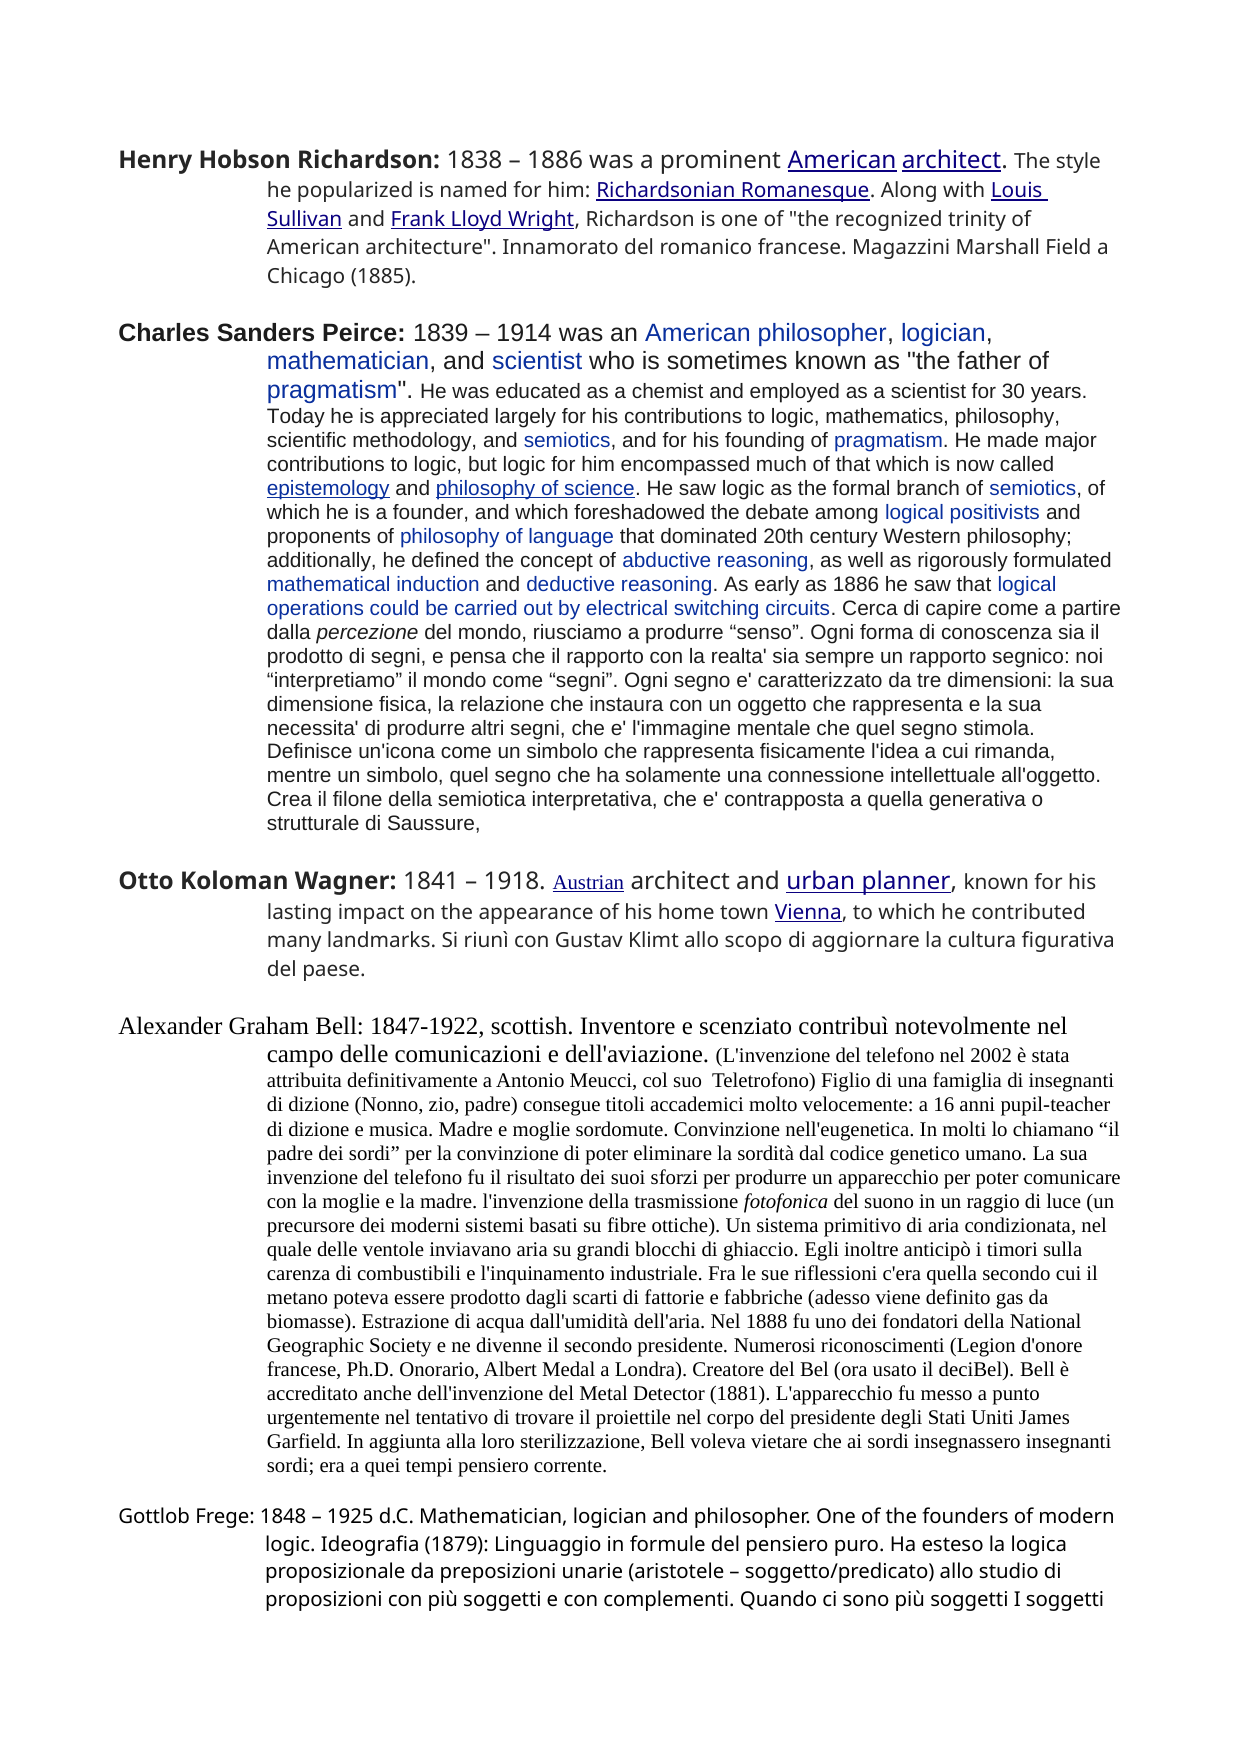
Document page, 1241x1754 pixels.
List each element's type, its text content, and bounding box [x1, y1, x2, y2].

text Alexander Graham Bell: 1847-1922, scottish. Inventore e scenziato contribuì notevolmente nel campo delle comunicazioni e dell'aviazione. (L'invenzione del telefono nel 2002 è stata attribuita definitivamente a Antonio Meucci, col suo Teletrofono) Figlio di una famiglia di insegnanti di dizione (Nonno, zio, padre) consegue titoli accademici molto velocemente: a 16 anni pupil-teacher di dizione e musica. Madre e moglie sordomute. Convinzione nell'eugenetica. In molti lo chiamano “il padre dei sordi” per la convinzione di poter eliminare la sordità dal codice genetico umano. La sua invenzione del telefono fu il risultato dei suoi sforzi per produrre un apparecchio per poter comunicare con la moglie e la madre. l'invenzione della trasmissione fotofonica del suono in un raggio di luce (un precursore dei moderni sistemi basati su fibre ottiche). Un sistema primitivo di aria condizionata, nel quale delle ventole inviavano aria su grandi blocchi di ghiaccio. Egli inoltre anticipò i timori sulla carenza di combustibili e l'inquinamento industriale. Fra le sue riflessioni c'era quella secondo cui il metano poteva essere prodotto dagli scarti di fattorie e fabbriche (adesso viene definito gas da biomasse). Estrazione di acqua dall'umidità dell'aria. Nel 1888 fu uno dei fondatori della National Geographic Society e ne divenne il secondo presidente. Numerosi riconoscimenti (Legion d'onore francese, Ph.D. Onorario, Albert Medal a Londra). Creatore del Bel (ora usato il deciBel). Bell è accreditato anche dell'invenzione del Metal Detector (1881). L'apparecchio fu messo a punto urgentemente nel tentativo di trovare il proiettile nel corpo del presidente degli Stati Uniti James Garfield. In aggiunta alla loro sterilizzazione, Bell voleva vietare che ai sordi insegnassero insegnanti sordi; era a quei tempi pensiero corrente. [118, 1011, 1122, 1477]
text Gottlob Frege: 1848 – 1925 d.C. Mathematician, logician and philosopher. One of the founders of modern logic. Ideografia (1879): Linguaggio in formule del pensiero puro. Ha esteso la logica proposizionale da preposizioni unarie (aristotele – soggetto/predicato) allo studio di proposizioni con più soggetti e con complementi. Quando ci sono più soggetti I soggetti [118, 1501, 1122, 1612]
text Charles Sanders Peirce: 1839 – 1914 was an American philosopher, logician, mathematician, and scientist who is sometimes known as "the father of pragmatism". He was educated as a chemist and employed as a scientist for 30 years. Today he is appreciated largely for his contributions to logic, mathematics, philosophy, scientific methodology, and semiotics, and for his founding of pragmatism. He made major contributions to logic, but logic for him encompassed much of that which is now called epistemology and philosophy of science. He saw logic as the formal branch of semiotics, of which he is a founder, and which foreshadowed the debate among logical positivists and proponents of philosophy of language that dominated 20th century Western philosophy; additionally, he defined the concept of abductive reasoning, as well as rigorously formulated mathematical induction and deductive reasoning. As early as 1886 he saw that logical operations could be carried out by electrical switching circuits. Cerca di capire come a partire dalla percezione del mondo, riusciamo a produrre “senso”. Ogni forma di conoscenza sia il prodotto di segni, e pensa che il rapporto con la realta' sia sempre un rapporto segnico: noi “interpretiamo” il mondo come “segni”. Ogni segno e' caratterizzato da tre dimensioni: la sua dimensione fisica, la relazione che instaura con un oggetto che rappresenta e la sua necessita' di produrre altri segni, che e' l'immagine mentale che quel segno stimola. Definisce un'icona come un simbolo che rappresenta fisicamente l'idea a cui rimanda, mentre un simbolo, quel segno che ha solamente una connessione intellettuale all'oggetto. Crea il filone della semiotica interpretativa, che e' contrapposta a quella generativa o strutturale di Saussure, [118, 318, 1122, 835]
text Otto Koloman Wagner: 1841 – 1918. Austrian architect and urban planner, known for his lasting impact on the appearance of his home town Vienna, to which he contributed many landmarks. Si riunì con Gustav Klimt allo scopo di aggiornare la cultura figurativa del paese. [118, 863, 1122, 982]
text Henry Hobson Richardson: 1838 – 1886 was a prominent American architect. The style he popularized is named for him: Richardsonian Romanesque. Along with Louis Sullivan and Frank Lloyd Wright, Richardson is one of "the recognized trinity of American architecture". Innamorato del romanico francese. Magazzini Marshall Field a Chicago (1885). [118, 142, 1122, 289]
